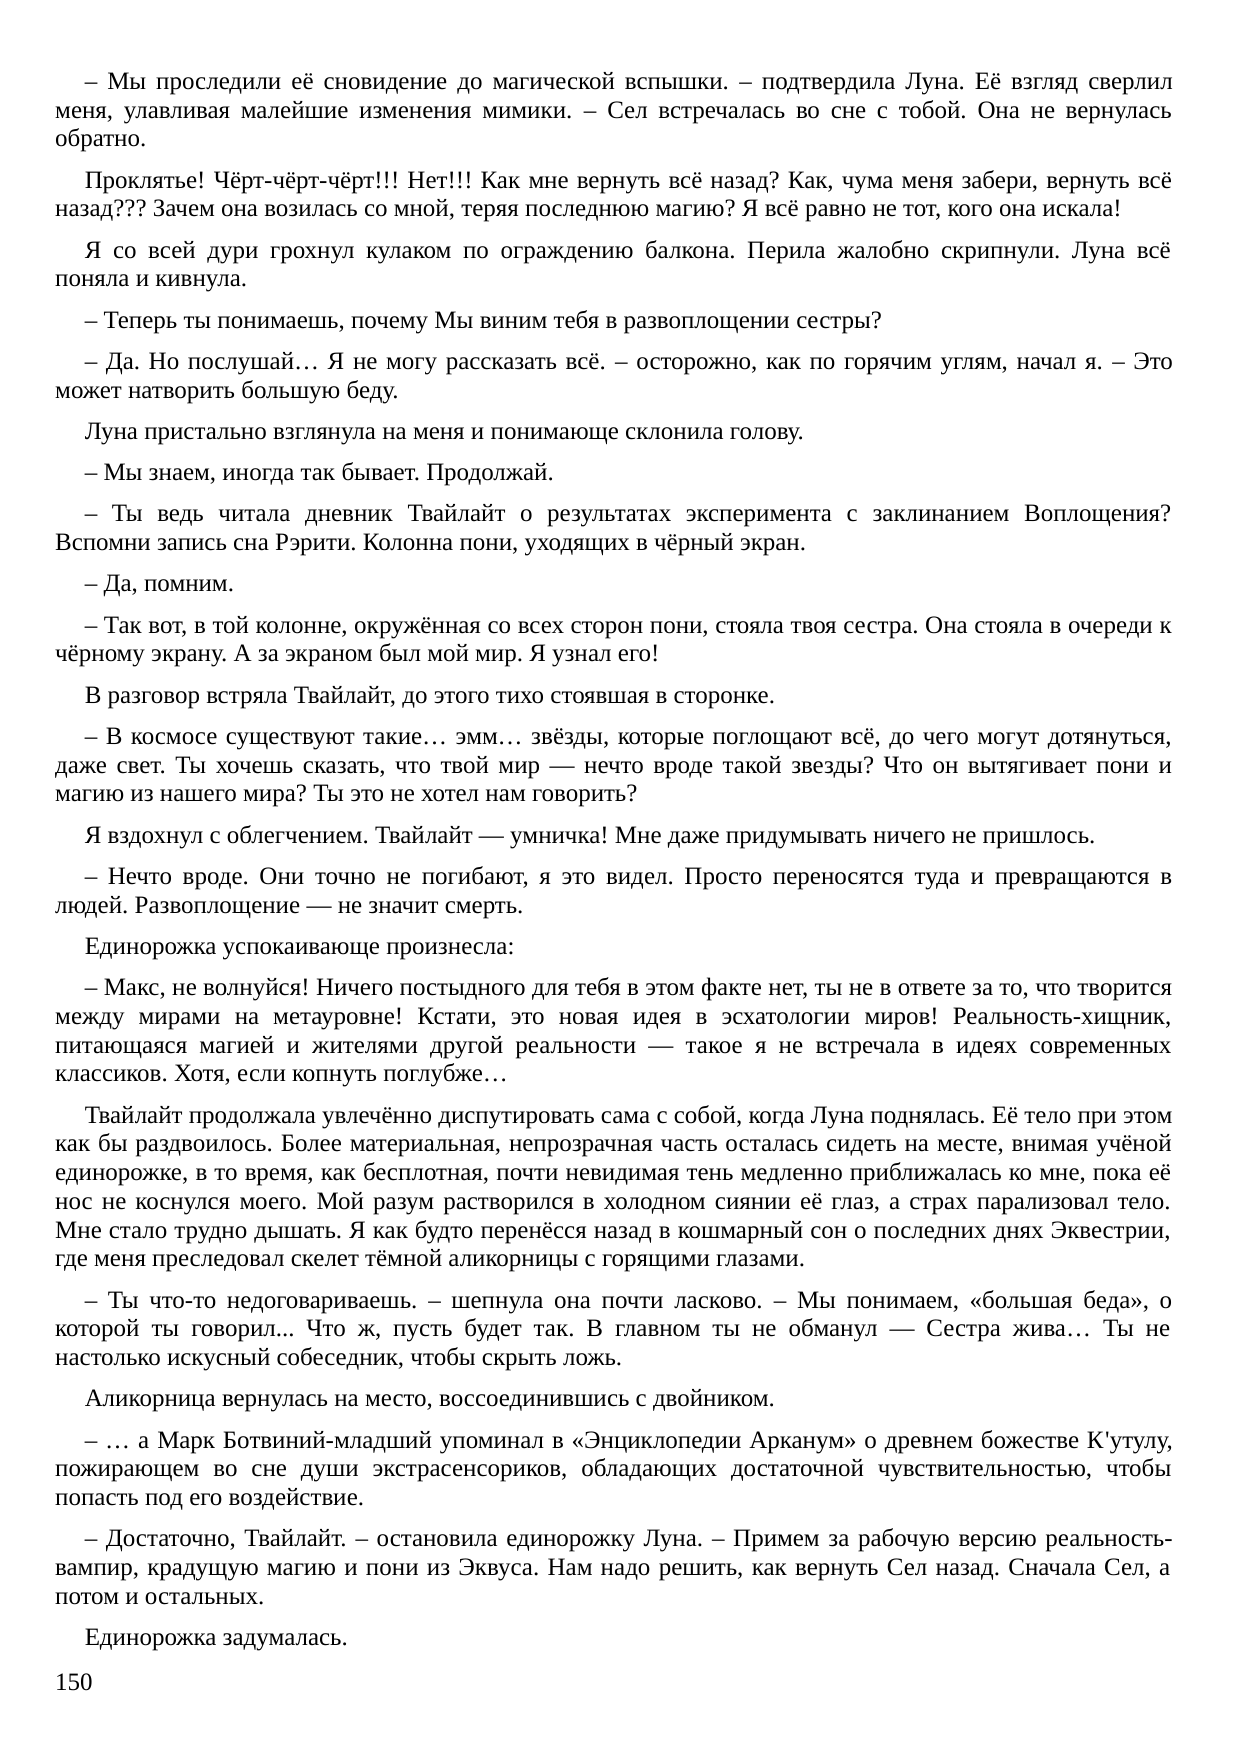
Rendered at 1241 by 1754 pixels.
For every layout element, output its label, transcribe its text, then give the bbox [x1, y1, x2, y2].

text Единорожка задумалась. [55, 1622, 1173, 1651]
text – Нечто вроде. Они точно не погибают, я это видел. Просто переносятся туда и превращаются в людей. Развоплощение — не значит смерть. [55, 861, 1173, 918]
text Аликорница вернулась на место, воссоединившись с двойником. [55, 1383, 1173, 1412]
text – В космосе существуют такие… эмм… звёзды, которые поглощают всё, до чего могут дотянуться, даже свет. Ты хочешь сказать, что твой мир — нечто вроде такой звезды? Что он вытягивает пони и магию из нашего мира? Ты это не хотел нам говорить? [55, 721, 1173, 807]
text Единорожка успокаивающе произнесла: [55, 931, 1173, 960]
text Я со всей дури грохнул кулаком по ограждению балкона. Перила жалобно скрипнули. Луна всё поняла и кивнула. [55, 235, 1173, 292]
text Я вздохнул с облегчением. Твайлайт — умничка! Мне даже придумывать ничего не пришлось. [55, 820, 1173, 848]
text – Достаточно, Твайлайт. – остановила единорожку Луна. – Примем за рабочую версию реальность-вампир, крадущую магию и пони из Эквуса. Нам надо решить, как вернуть Сел назад. Сначала Сел, а потом и остальных. [55, 1523, 1173, 1610]
text В разговор встряла Твайлайт, до этого тихо стоявшая в сторонке. [55, 680, 1173, 708]
text – Мы проследили её сновидение до магической вспышки. – подтвердила Луна. Её взгляд сверлил меня, улавливая малейшие изменения мимики. – Сел встречалась во сне с тобой. Она не вернулась обратно. [55, 66, 1173, 152]
text – … а Марк Ботвиний-младший упоминал в «Энциклопедии Арканум» о древнем божестве К'утулу, пожирающем во сне души экстрасенсориков, обладающих достаточной чувствительностью, чтобы попасть под его воздействие. [55, 1425, 1173, 1511]
text – Так вот, в той колонне, окружённая со всех сторон пони, стояла твоя сестра. Она стояла в очереди к чёрному экрану. А за экраном был мой мир. Я узнал его! [55, 610, 1173, 667]
text – Мы знаем, иногда так бывает. Продолжай. [55, 457, 1173, 486]
text Проклятье! Чёрт-чёрт-чёрт!!! Нет!!! Как мне вернуть всё назад? Как, чума меня забери, вернуть всё назад??? Зачем она возилась со мной, теряя последнюю магию? Я всё равно не тот, кого она искала! [55, 165, 1173, 222]
text Твайлайт продолжала увлечённо диспутировать сама с собой, когда Луна поднялась. Её тело при этом как бы раздвоилось. Более материальная, непрозрачная часть осталась сидеть на месте, внимая учёной единорожке, в то время, как бесплотная, почти невидимая тень медленно приближалась ко мне, пока её нос не коснулся моего. Мой разум растворился в холодном сиянии её глаз, а страх парализовал тело. Мне стало трудно дышать. Я как будто перенёсся назад в кошмарный сон о последних днях Эквестрии, где меня преследовал скелет тёмной аликорницы с горящими глазами. [55, 1100, 1173, 1272]
text – Теперь ты понимаешь, почему Мы виним тебя в развоплощении сестры? [55, 305, 1173, 333]
text Луна пристально взглянула на меня и понимающе склонила голову. [55, 416, 1173, 445]
text – Да. Но послушай… Я не могу рассказать всё. – осторожно, как по горячим углям, начал я. – Это может натворить большую беду. [55, 346, 1173, 403]
text – Да, помним. [55, 568, 1173, 597]
text – Ты что-то недоговариваешь. – шепнула она почти ласково. – Мы понимаем, «большая беда», о которой ты говорил... Что ж, пусть будет так. В главном ты не обманул — Сестра жива… Ты не настолько искусный собеседник, чтобы скрыть ложь. [55, 1285, 1173, 1371]
text – Макс, не волнуйся! Ничего постыдного для тебя в этом факте нет, ты не в ответе за то, что творится между мирами на метауровне! Кстати, это новая идея в эсхатологии миров! Реальность-хищник, питающаяся магией и жителями другой реальности — такое я не встречала в идеях современных классиков. Хотя, если копнуть поглубже… [55, 972, 1173, 1087]
text – Ты ведь читала дневник Твайлайт о результатах эксперимента с заклинанием Воплощения? Вспомни запись сна Рэрити. Колонна пони, уходящих в чёрный экран. [55, 498, 1173, 556]
